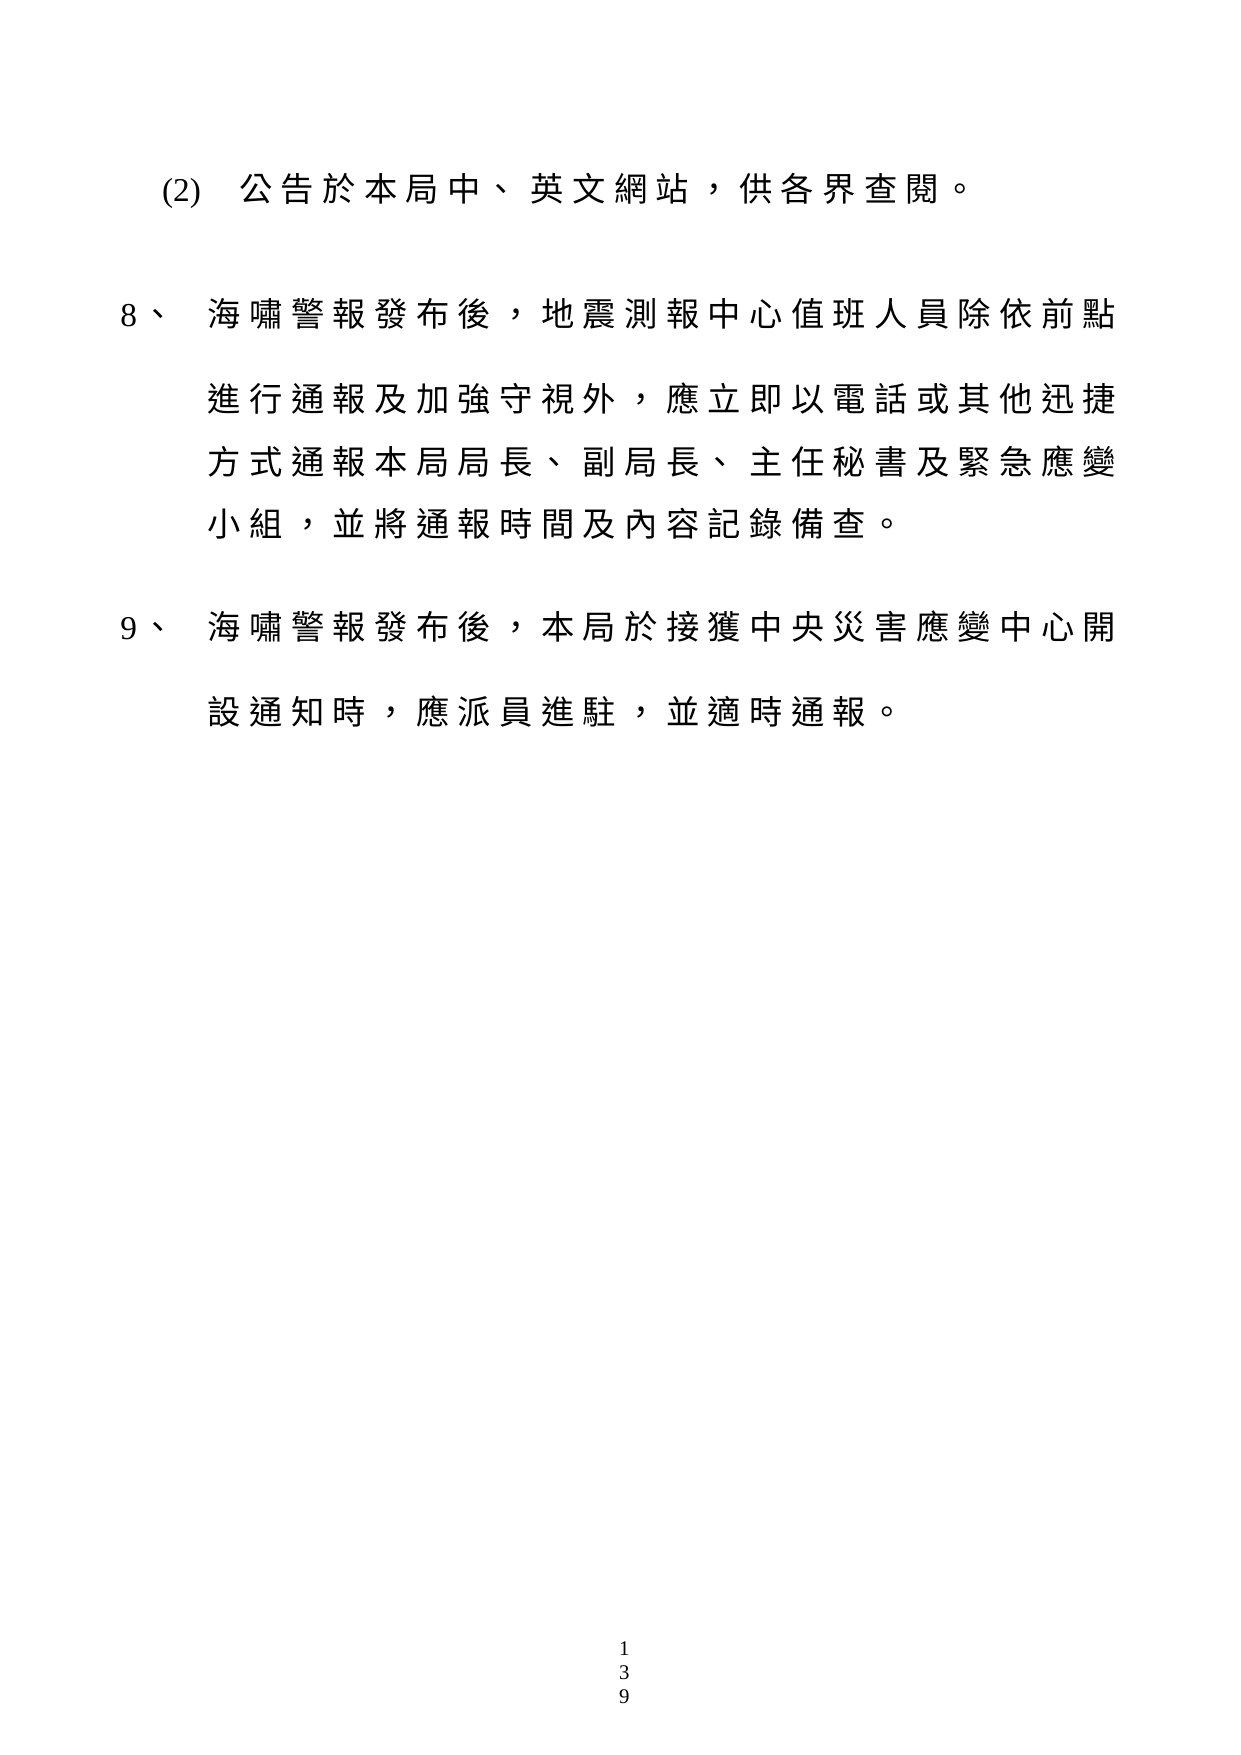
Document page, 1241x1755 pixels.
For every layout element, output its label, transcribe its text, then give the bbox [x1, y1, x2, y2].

list 海嘯警報發布後，本局於接獲中央災害應變中心開設通知時，應派員進駐，並適時通報。 [120, 543, 1120, 731]
list 海嘯警報發布後，地震測報中心值班人員除依前點進行通報及加強守視外，應立即以電話或其他迅捷方式通報本局局長、副局長、主任秘書及緊急應變小組，並將通報時間及內容記錄備查。 [120, 231, 1120, 543]
list 公告於本局中、英文網站，供各界查閱。 [158, 106, 1120, 231]
